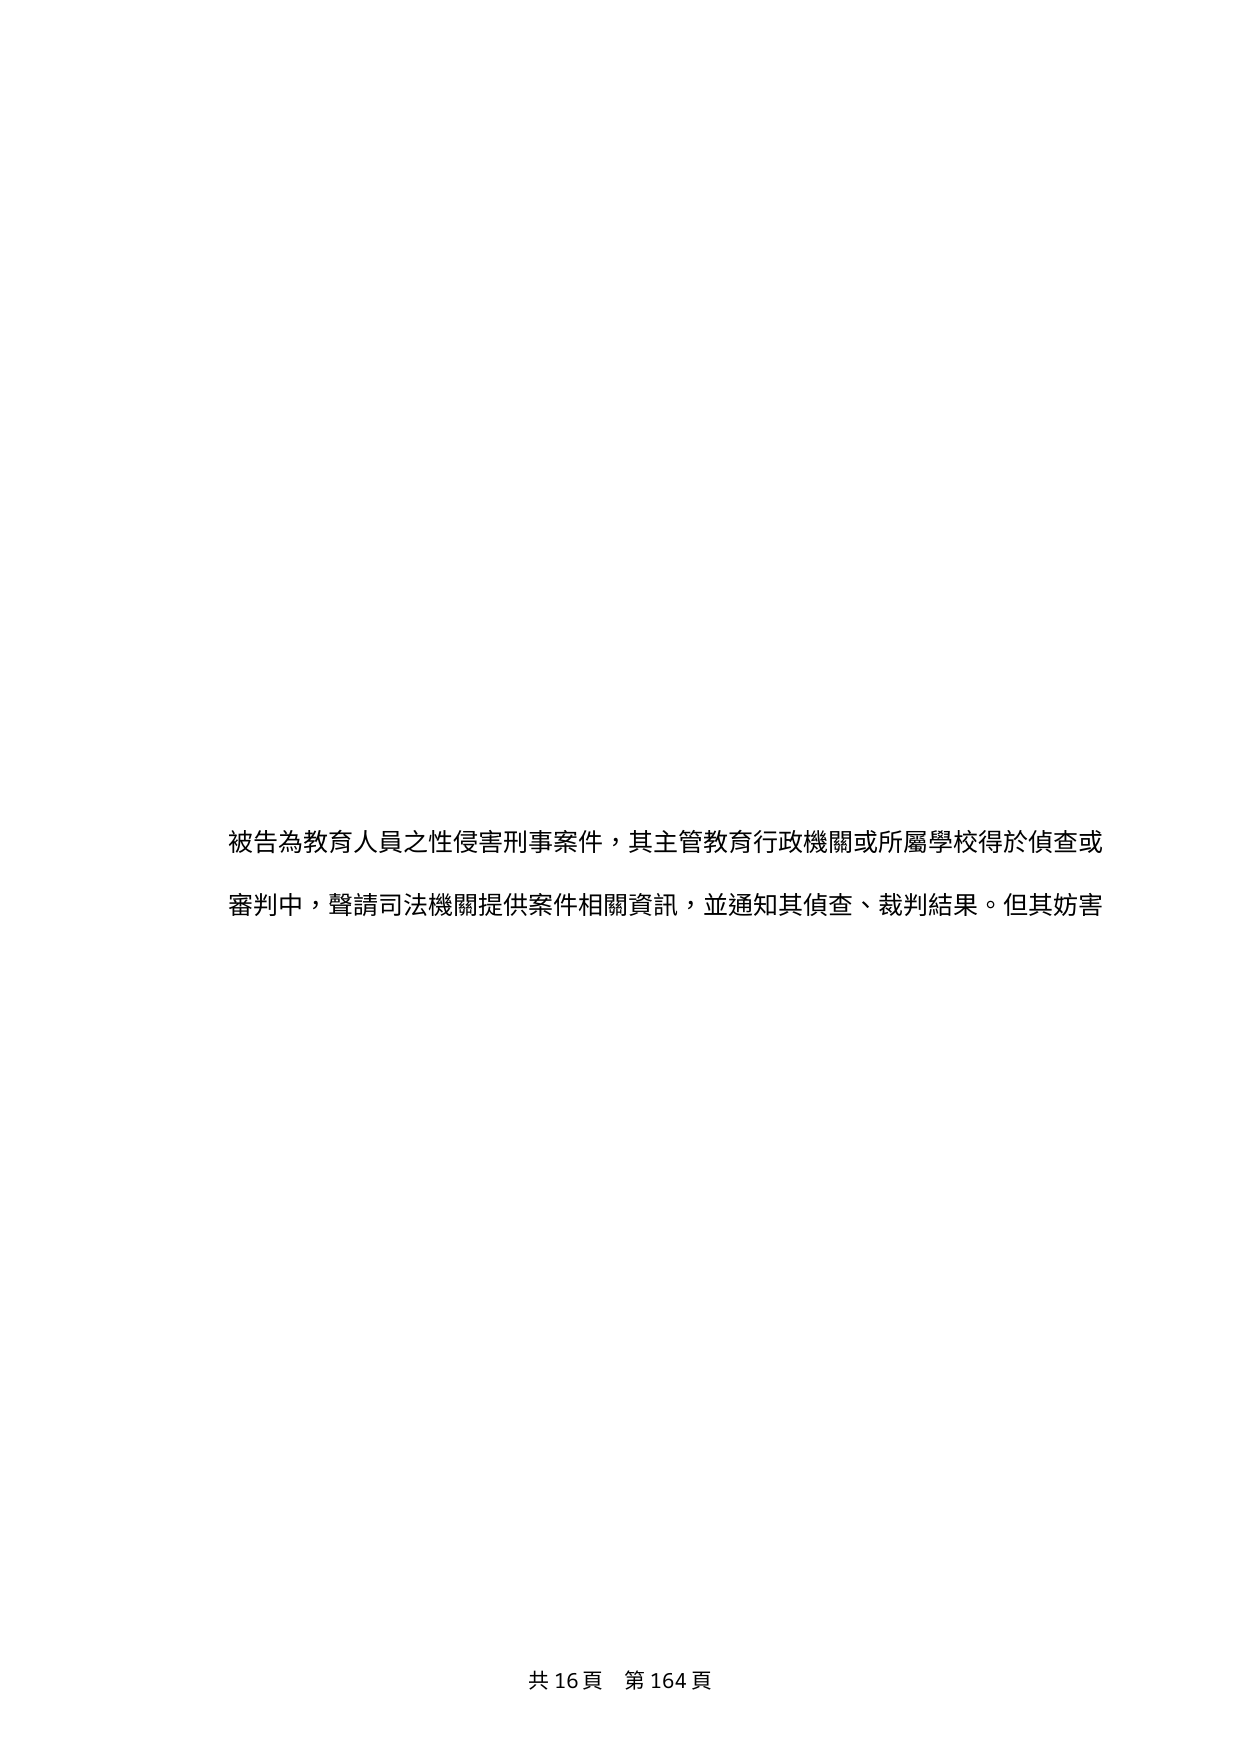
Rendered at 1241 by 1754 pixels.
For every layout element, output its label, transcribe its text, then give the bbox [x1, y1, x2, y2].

text 被告為教育人員之性侵害刑事案件，其主管教育行政機關或所屬學校得於偵查或審判中，聲請司法機關提供案件相關資訊，並通知其偵查、裁判結果。但其妨害 [229, 799, 1122, 924]
